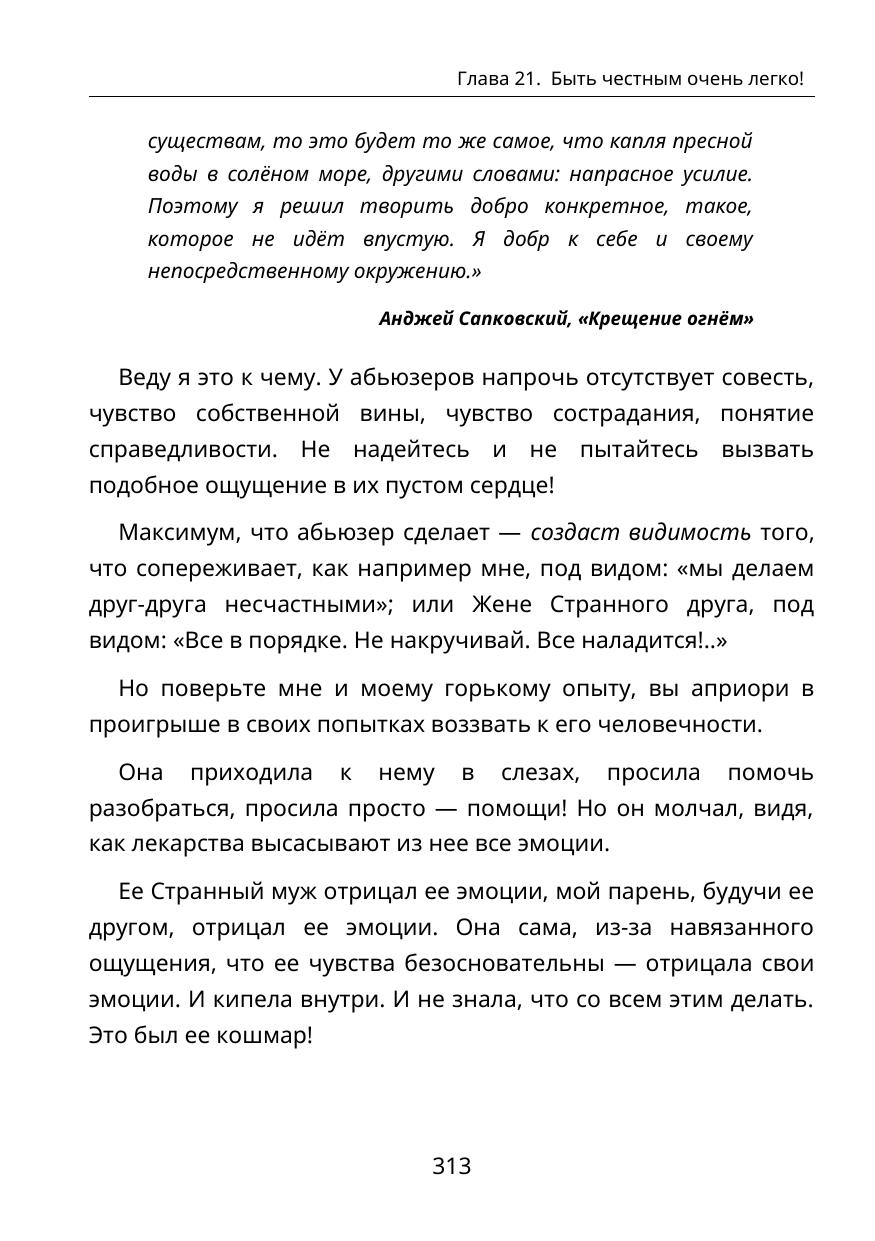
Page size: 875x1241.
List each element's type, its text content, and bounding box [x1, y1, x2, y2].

text Она приходила к нему в слезах, просила помочь разобраться, просила просто — помощи! Но он молчал, видя, как лекарства высасывают из нее все эмоции. [88, 756, 815, 859]
text Максимум, что абьюзер сделает — создаст видимость того, что сопереживает, как например мне, под видом: «мы делаем друг-друга несчастными»; или Жене Странного друга, под видом: «Все в порядке. Не накручивай. Все наладится!..» [88, 516, 815, 655]
text Но поверьте мне и моему горькому опыту, вы априори в проигрыше в своих попытках воззвать к его человечности. [88, 672, 815, 739]
text Ее Странный муж отрицал ее эмоции, мой парень, будучи ее другом, отрицал ее эмоции. Она сама, из-за навязанного ощущения, что ее чувства безосновательны — отрицала свои эмоции. И кипела внутри. И не знала, что со всем этим делать. Это был ее кошмар! [88, 875, 815, 1050]
text Анджей Сапковский, «Крещение огнём» [148, 301, 756, 331]
text Веду я это к чему. У абьюзеров напрочь отсутствует совесть, чувство собственной вины, чувство сострадания, понятие справедливости. Не надейтесь и не пытайтесь вызвать подобное ощущение в их пустом сердце! [88, 361, 815, 500]
text существам, то это будет то же самое, что капля пресной воды в солёном море, другими словами: напрасное усилие. Поэтому я решил творить добро конкретное, такое, которое не идёт впустую. Я добр к себе и своему непосредственному окружению.» [148, 126, 756, 285]
